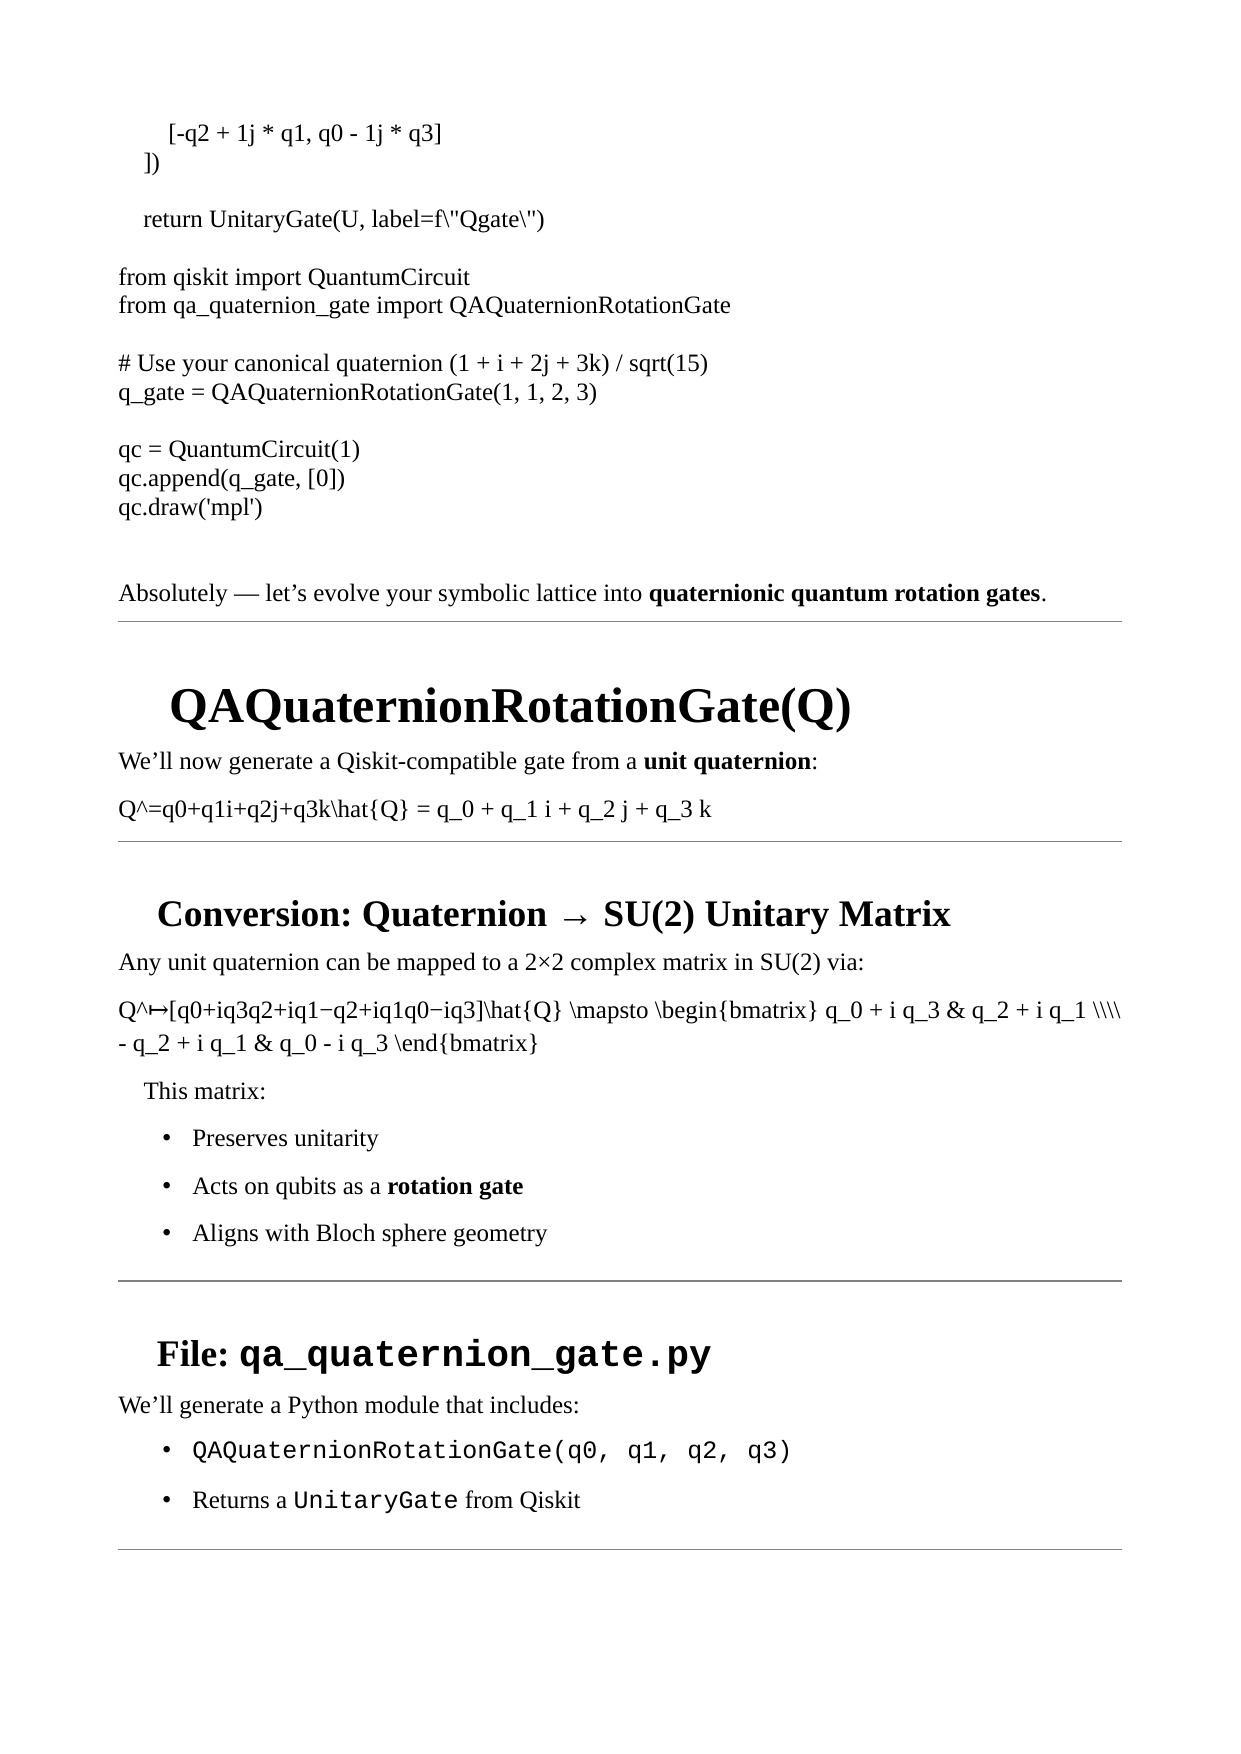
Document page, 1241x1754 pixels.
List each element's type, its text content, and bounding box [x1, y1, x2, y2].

text from qa_quaternion_gate import QAQuaternionRotationGate [118, 291, 1122, 319]
list Acts on qubits as a rotation gate [162, 1171, 1122, 1200]
list Returns a UnitaryGate from Qiskit [162, 1485, 1122, 1516]
text qc.append(q_gate, [0]) [118, 463, 1122, 492]
text We’ll generate a Python module that includes: [118, 1390, 1122, 1419]
text qc = QuantumCircuit(1) [118, 434, 1122, 463]
list Preserves unitarity [162, 1123, 1122, 1152]
text Q^=q0+q1i+q2j+q3k\hat{Q} = q_0 + q_1 i + q_2 j + q_3 k [118, 794, 1122, 822]
text ]) [118, 147, 1122, 176]
text q_gate = QAQuaternionRotationGate(1, 1, 2, 3) [118, 377, 1122, 406]
text qc.draw('mpl') Absolutely — let’s evolve your symbolic lattice into quaternionic quantum rotation gates. [118, 492, 1122, 607]
list QAQuaternionRotationGate(q0, q1, q2, q3) [162, 1438, 1122, 1466]
text ✅ This matrix: [118, 1076, 1122, 1104]
text We’ll now generate a Qiskit-compatible gate from a unit quaternion: [118, 746, 1122, 775]
subtitle 🔁 Conversion: Quaternion → SU(2) Unitary Matrix [118, 892, 1122, 935]
text Q^↦[q0+iq3q2+iq1−q2+iq1q0−iq3]\hat{Q} \mapsto \begin{bmatrix} q_0 + i q_3 & q_2 + i q_1 \\\\ - q_2 + i q_1 & q_0 - i q_3 \end{bmatrix} [118, 995, 1122, 1057]
text Any unit quaternion can be mapped to a 2×2 complex matrix in SU(2) via: [118, 947, 1122, 976]
subtitle 🌀 QAQuaternionRotationGate(Q) [118, 676, 1122, 734]
text # Use your canonical quaternion (1 + i + 2j + 3k) / sqrt(15) [118, 348, 1122, 377]
text [-q2 + 1j * q1, q0 - 1j * q3] [118, 118, 1122, 147]
list Aligns with Bloch sphere geometry [162, 1218, 1122, 1247]
subtitle 📄 File: qa_quaternion_gate.py [118, 1331, 1122, 1377]
text return UnitaryGate(U, label=f\"Qgate\") from qiskit import QuantumCircuit [118, 204, 1122, 291]
